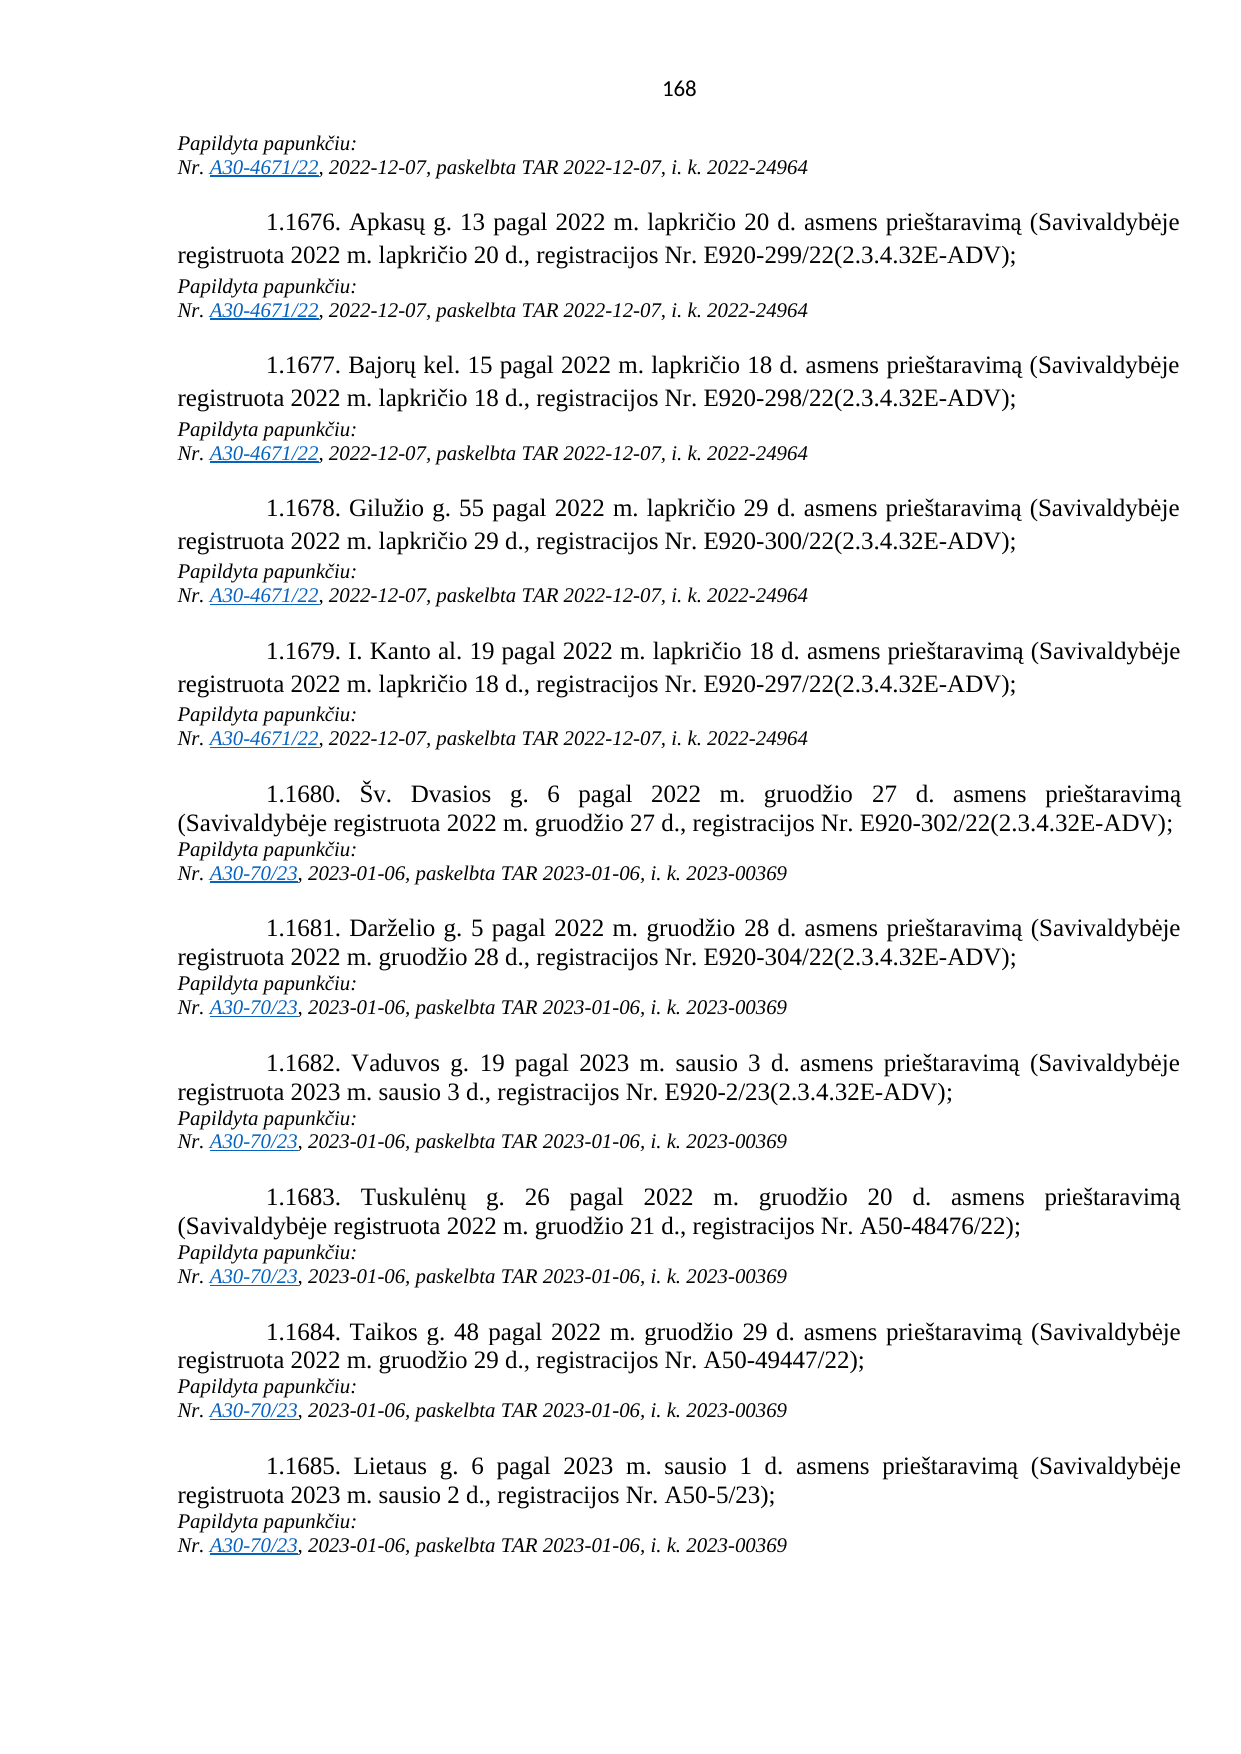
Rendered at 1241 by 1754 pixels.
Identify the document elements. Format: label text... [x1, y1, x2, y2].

text 1.1677. Bajorų kel. 15 pagal 2022 m. lapkričio 18 d. asmens prieštaravimą (Savivaldybėje registruota 2022 m. lapkričio 18 d., registracijos Nr. E920-298/22(2.3.4.32E-ADV); [177, 350, 1181, 412]
text Nr. A30-70/23, 2023-01-06, paskelbta TAR 2023-01-06, i. k. 2023-00369 [177, 1533, 1181, 1557]
text Papildyta papunkčiu: [177, 1508, 1181, 1533]
text 1.1680. Šv. Dvasios g. 6 pagal 2022 m. gruodžio 27 d. asmens prieštaravimą (Savivaldybėje registruota 2022 m. gruodžio 27 d., registracijos Nr. E920-302/22(2.3.4.32E-ADV); [177, 779, 1181, 837]
text Papildyta papunkčiu: [177, 702, 1181, 726]
text Papildyta papunkčiu: [177, 1374, 1181, 1398]
text Nr. A30-70/23, 2023-01-06, paskelbta TAR 2023-01-06, i. k. 2023-00369 [177, 1129, 1181, 1153]
text Nr. A30-70/23, 2023-01-06, paskelbta TAR 2023-01-06, i. k. 2023-00369 [177, 995, 1181, 1019]
text Nr. A30-4671/22, 2022-12-07, paskelbta TAR 2022-12-07, i. k. 2022-24964 [177, 441, 1181, 464]
text Nr. A30-70/23, 2023-01-06, paskelbta TAR 2023-01-06, i. k. 2023-00369 [177, 1398, 1181, 1422]
text 1.1676. Apkasų g. 13 pagal 2022 m. lapkričio 20 d. asmens prieštaravimą (Savivaldybėje registruota 2022 m. lapkričio 20 d., registracijos Nr. E920-299/22(2.3.4.32E-ADV); [177, 207, 1181, 269]
text Nr. A30-4671/22, 2022-12-07, paskelbta TAR 2022-12-07, i. k. 2022-24964 [177, 583, 1181, 607]
text 1.1678. Gilužio g. 55 pagal 2022 m. lapkričio 29 d. asmens prieštaravimą (Savivaldybėje registruota 2022 m. lapkričio 29 d., registracijos Nr. E920-300/22(2.3.4.32E-ADV); [177, 493, 1181, 555]
text 1.1682. Vaduvos g. 19 pagal 2023 m. sausio 3 d. asmens prieštaravimą (Savivaldybėje registruota 2023 m. sausio 3 d., registracijos Nr. E920-2/23(2.3.4.32E-ADV); [177, 1048, 1181, 1105]
text Papildyta papunkčiu: [177, 837, 1181, 861]
text 1.1684. Taikos g. 48 pagal 2022 m. gruodžio 29 d. asmens prieštaravimą (Savivaldybėje registruota 2022 m. gruodžio 29 d., registracijos Nr. A50-49447/22); [177, 1317, 1181, 1374]
text Papildyta papunkčiu: [177, 1105, 1181, 1129]
text Papildyta papunkčiu: [177, 273, 1181, 298]
text 1.1681. Darželio g. 5 pagal 2022 m. gruodžio 28 d. asmens prieštaravimą (Savivaldybėje registruota 2022 m. gruodžio 28 d., registracijos Nr. E920-304/22(2.3.4.32E-ADV); [177, 913, 1181, 971]
text Nr. A30-4671/22, 2022-12-07, paskelbta TAR 2022-12-07, i. k. 2022-24964 [177, 155, 1181, 179]
text Nr. A30-70/23, 2023-01-06, paskelbta TAR 2023-01-06, i. k. 2023-00369 [177, 861, 1181, 885]
text Nr. A30-4671/22, 2022-12-07, paskelbta TAR 2022-12-07, i. k. 2022-24964 [177, 298, 1181, 322]
text 1.1683. Tuskulėnų g. 26 pagal 2022 m. gruodžio 20 d. asmens prieštaravimą (Savivaldybėje registruota 2022 m. gruodžio 21 d., registracijos Nr. A50-48476/22); [177, 1182, 1181, 1240]
text Papildyta papunkčiu: [177, 131, 1181, 155]
text Papildyta papunkčiu: [177, 559, 1181, 583]
text 1.1679. I. Kanto al. 19 pagal 2022 m. lapkričio 18 d. asmens prieštaravimą (Savivaldybėje registruota 2022 m. lapkričio 18 d., registracijos Nr. E920-297/22(2.3.4.32E-ADV); [177, 636, 1181, 698]
text 1.1685. Lietaus g. 6 pagal 2023 m. sausio 1 d. asmens prieštaravimą (Savivaldybėje registruota 2023 m. sausio 2 d., registracijos Nr. A50-5/23); [177, 1451, 1181, 1508]
text Papildyta papunkčiu: [177, 416, 1181, 441]
text Nr. A30-70/23, 2023-01-06, paskelbta TAR 2023-01-06, i. k. 2023-00369 [177, 1264, 1181, 1288]
text Papildyta papunkčiu: [177, 971, 1181, 995]
text Nr. A30-4671/22, 2022-12-07, paskelbta TAR 2022-12-07, i. k. 2022-24964 [177, 726, 1181, 750]
text Papildyta papunkčiu: [177, 1240, 1181, 1264]
